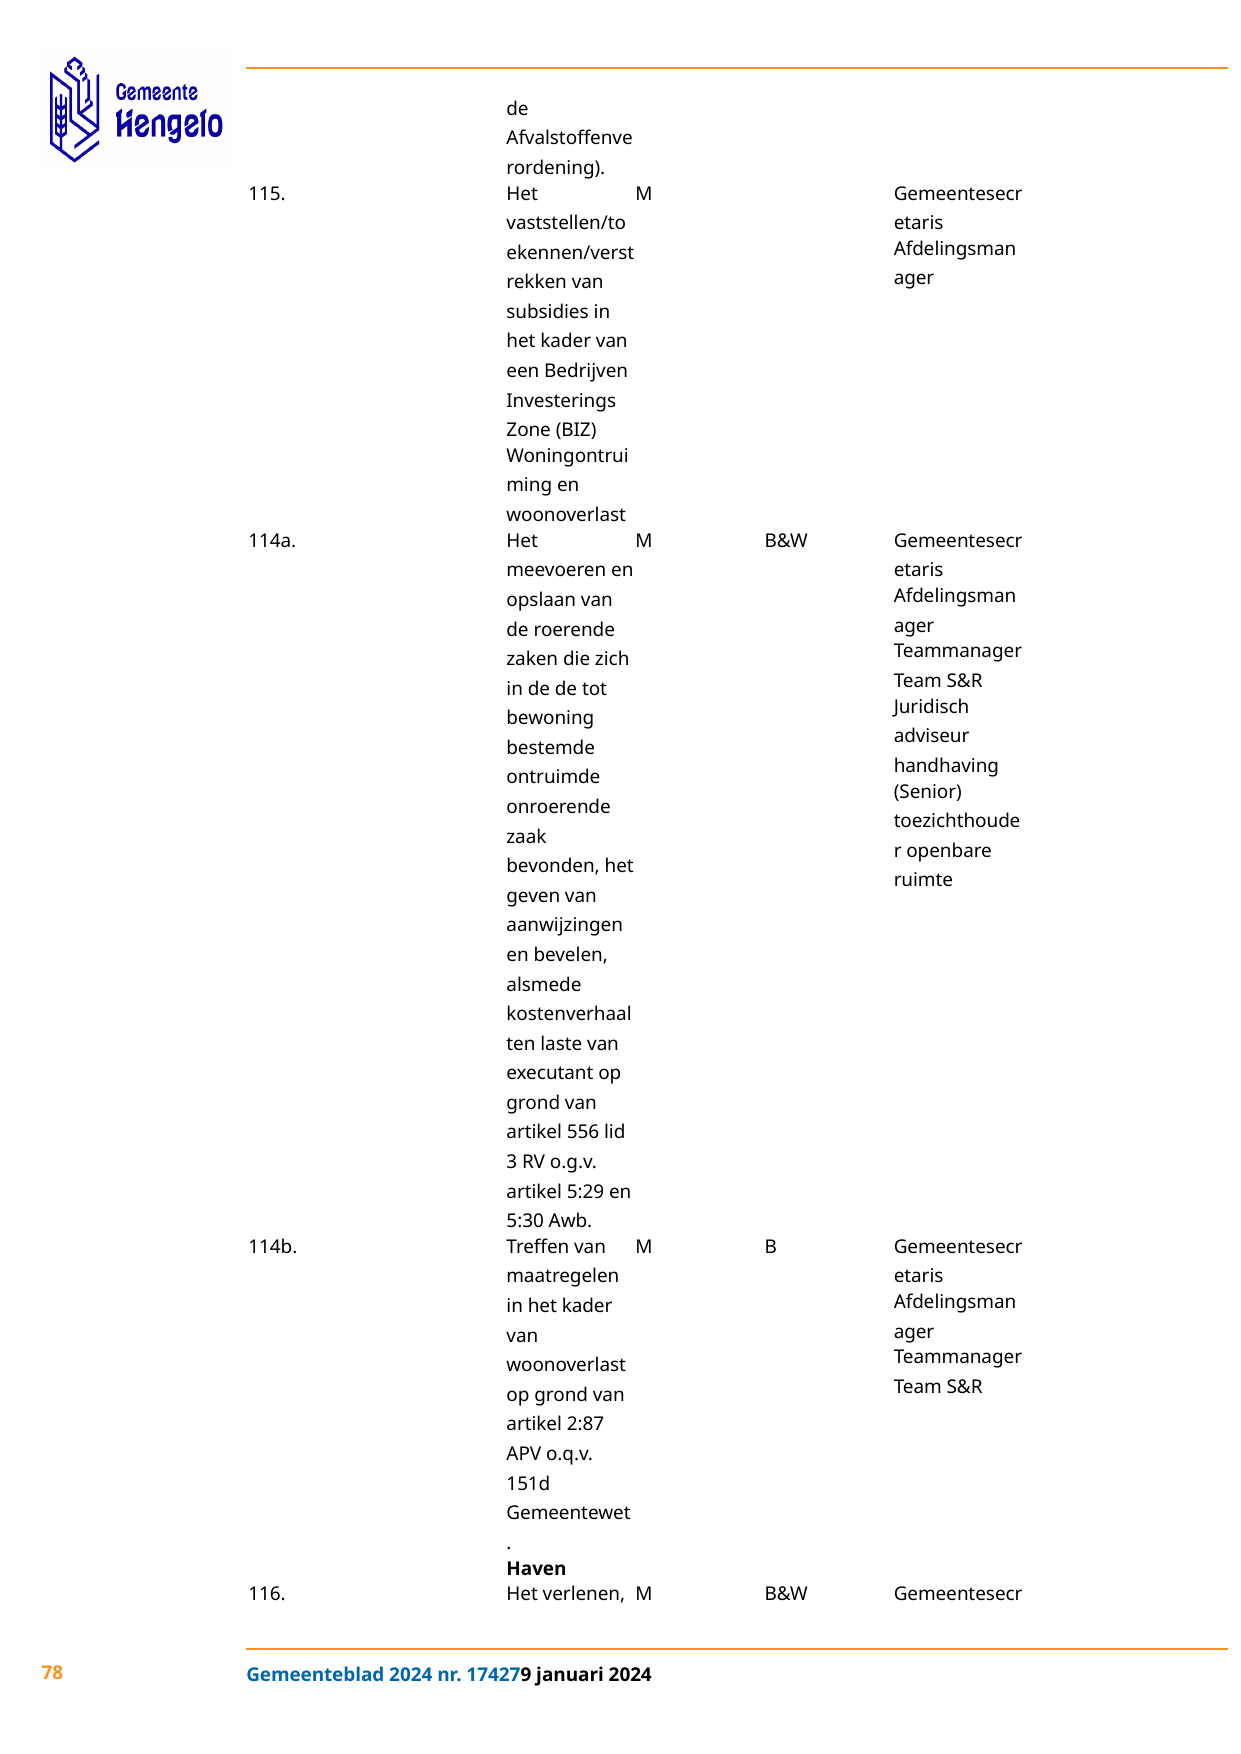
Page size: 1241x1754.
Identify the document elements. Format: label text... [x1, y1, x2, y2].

table_cell [1023, 1233, 1152, 1555]
table_cell [894, 1399, 1022, 1555]
table_cell [248, 95, 506, 180]
table_cell Treffen van maatregelen in het kader van woonoverlast op grond van artikel 2:87 APV o.q.v. 151d Gemeentewet. [506, 1233, 635, 1555]
table_cell B&W [764, 1580, 893, 1606]
table_cell Haven [506, 1555, 635, 1580]
table_cell [248, 1555, 506, 1580]
table_cell Het vaststellen/toekennen/verstrekken van subsidies in het kader van een Bedrijven Investerings Zone (BIZ) [506, 180, 635, 442]
table_cell [894, 1555, 1022, 1580]
table_cell Het verlenen, [506, 1580, 635, 1606]
table_cell [764, 180, 893, 442]
table_cell [764, 442, 893, 527]
table_cell [894, 95, 1022, 180]
table_cell [1023, 442, 1152, 527]
table_cell Gemeentesecretaris [894, 527, 1022, 582]
table_cell [248, 442, 506, 527]
table_cell 114b. [248, 1233, 506, 1555]
table_cell M [635, 180, 764, 442]
picture [41, 47, 231, 172]
table_cell (Senior) toezichthouder openbare ruimte [894, 778, 1022, 1233]
table_cell [1023, 95, 1152, 180]
table_cell B&W [764, 527, 893, 1233]
table_cell [1023, 1555, 1152, 1580]
table_cell Teammanager Team S&R [894, 1344, 1022, 1399]
table_cell de Afvalstoffenverordening). [506, 95, 635, 180]
table_cell 115. [248, 180, 506, 442]
table_cell Gemeentesecretaris [894, 1233, 1022, 1288]
table_cell Afdelingsmanager [894, 582, 1022, 638]
table_cell [635, 95, 764, 180]
table_cell [764, 95, 893, 180]
table_cell 114a. [248, 527, 506, 1233]
table_cell Afdelingsmanager [894, 1289, 1022, 1344]
table_cell Gemeentesecretaris [894, 180, 1022, 235]
table_cell [764, 1555, 893, 1580]
table_cell B [764, 1233, 893, 1555]
table_cell [1023, 180, 1152, 442]
table_cell 116. [248, 1580, 506, 1606]
table_cell [635, 442, 764, 527]
table_cell [1023, 1580, 1152, 1606]
table_cell Teammanager Team S&R [894, 638, 1022, 693]
table_cell [1023, 527, 1152, 1233]
table_cell Gemeentesecr [894, 1580, 1022, 1606]
table_cell Woningontruiming en woonoverlast [506, 442, 635, 527]
table_cell Het meevoeren en opslaan van de roerende zaken die zich in de de tot bewoning bestemde ontruimde onroerende zaak bevonden, het geven van aanwijzingen en bevelen, alsmede kostenverhaal ten laste van executant op grond van artikel 556 lid 3 RV o.g.v. artikel 5:29 en 5:30 Awb. [506, 527, 635, 1233]
table_cell M [635, 1233, 764, 1555]
table_cell [894, 442, 1022, 527]
table_cell M [635, 1580, 764, 1606]
table_cell [635, 1555, 764, 1580]
table_cell Afdelingsmanager [894, 235, 1022, 442]
table_cell Juridisch adviseur handhaving [894, 693, 1022, 778]
table_cell M [635, 527, 764, 1233]
